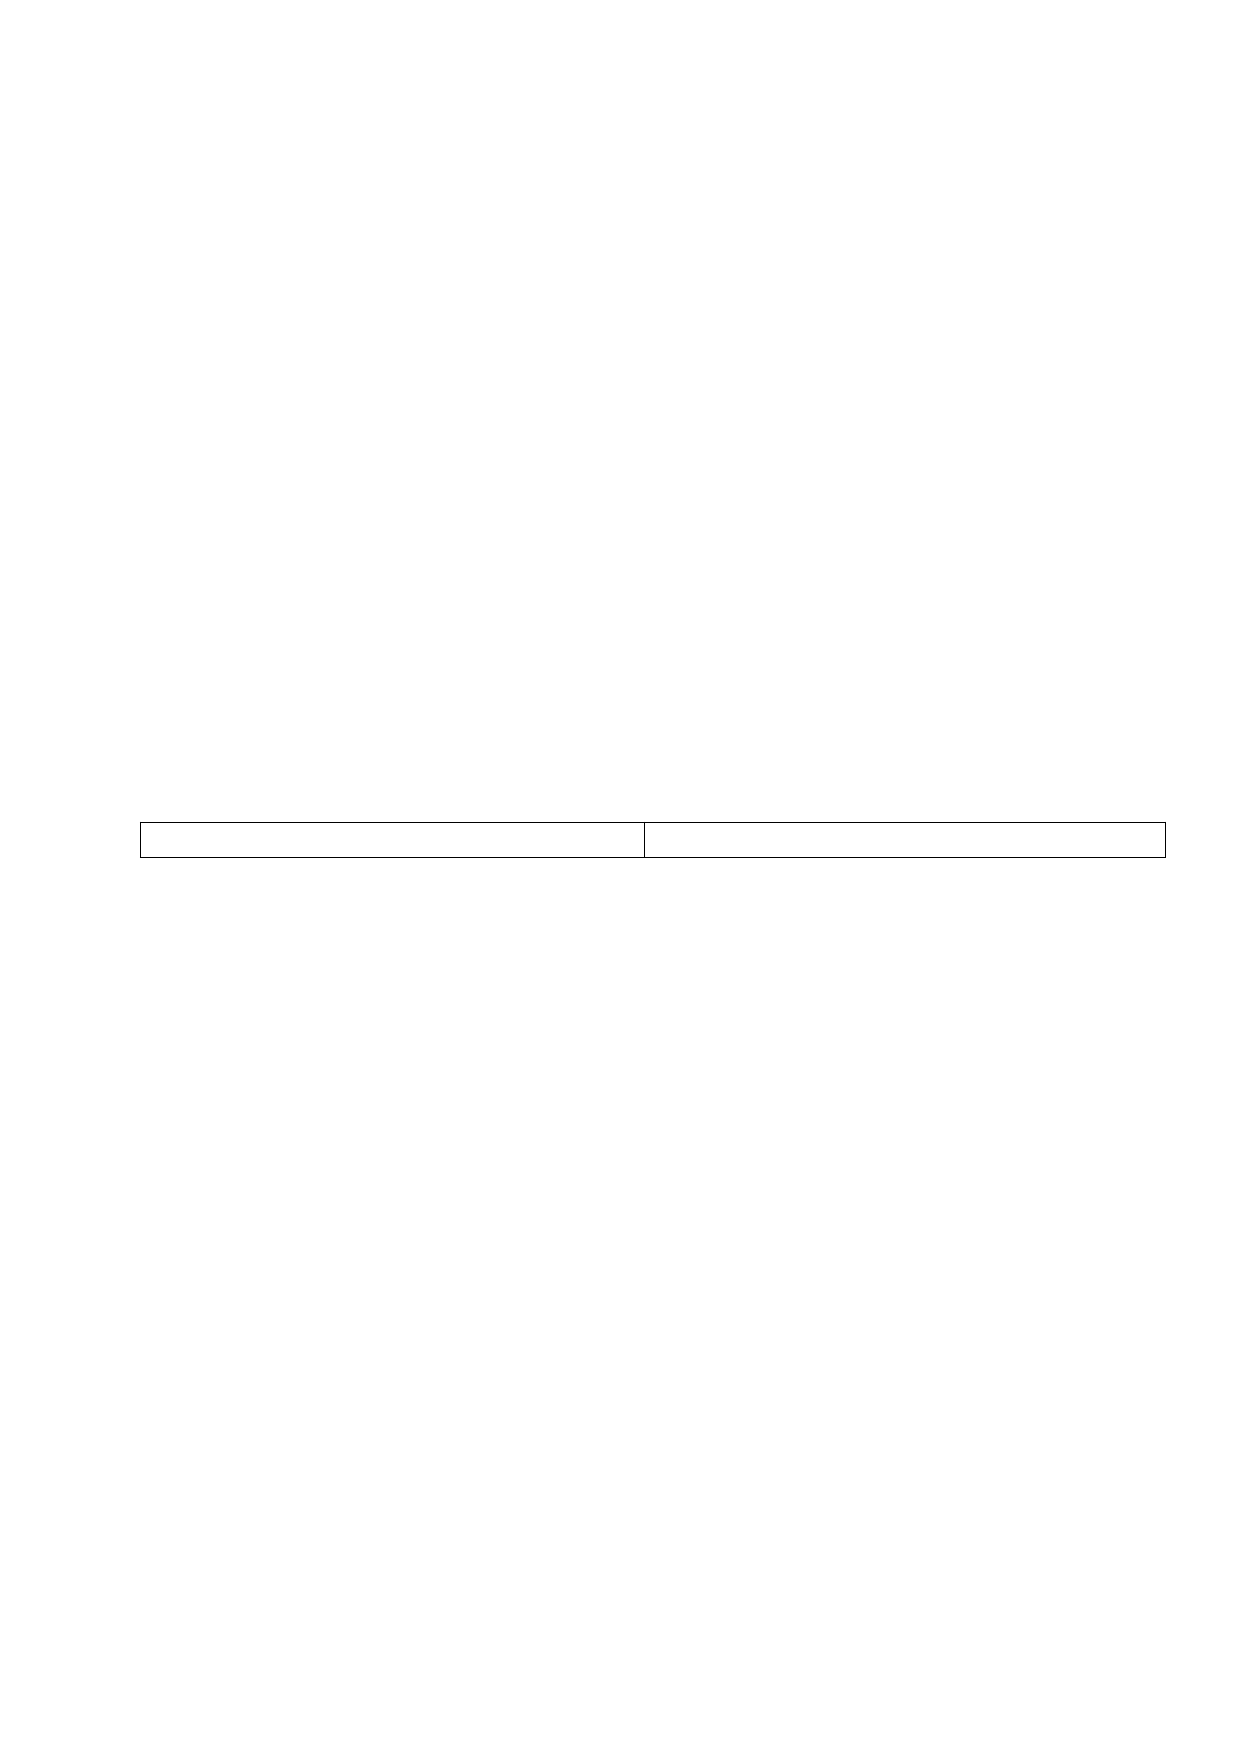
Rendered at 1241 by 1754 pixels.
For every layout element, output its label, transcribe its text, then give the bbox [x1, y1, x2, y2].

table_cell 施工前(請黏貼於方框內，不得超出) [141, 823, 644, 857]
table_cell 完工後(請黏貼於方框內，不得超出) [645, 823, 1165, 857]
